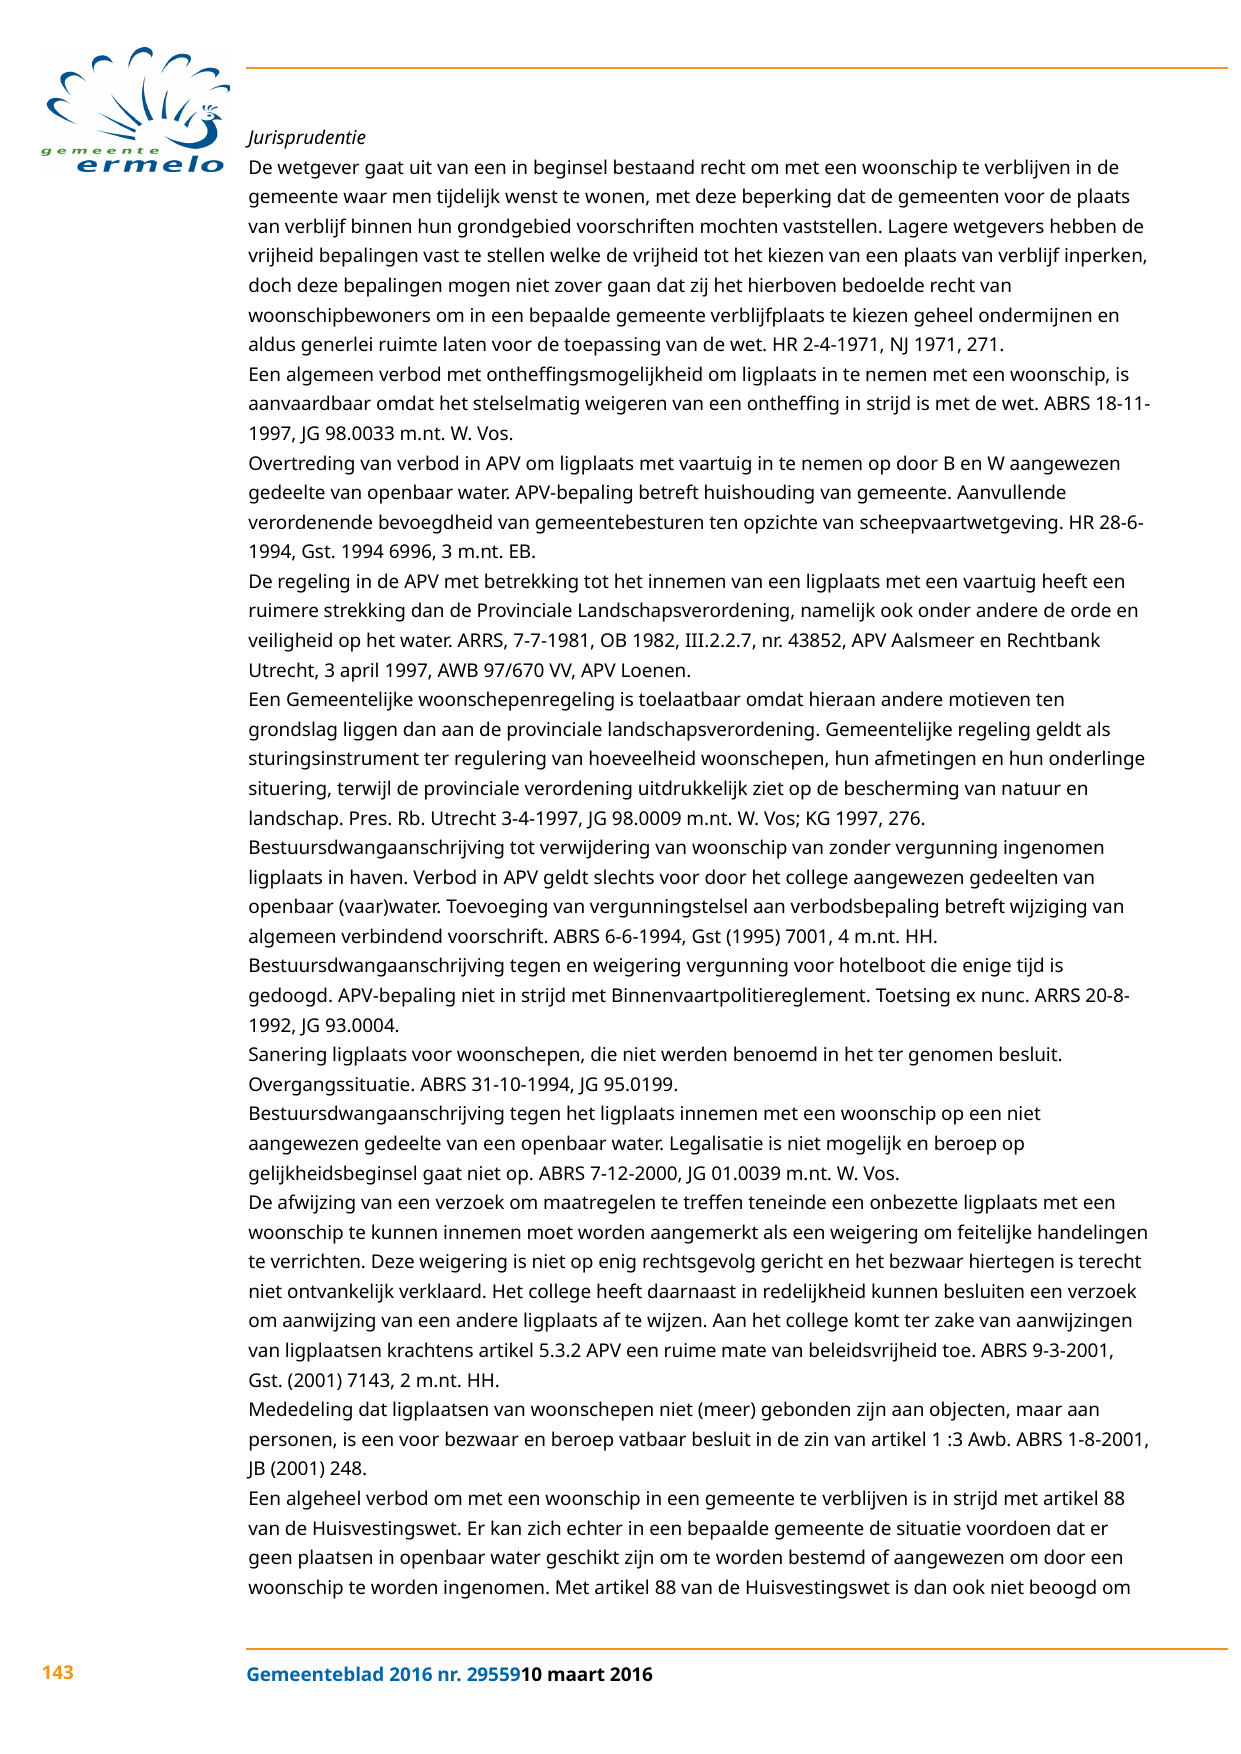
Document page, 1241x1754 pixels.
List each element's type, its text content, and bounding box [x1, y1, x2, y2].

text Een algeheel verbod om met een woonschip in een gemeente te verblijven is in strijd met artikel 88 van de Huisvestingswet. Er kan zich echter in een bepaalde gemeente de situatie voordoen dat er geen plaatsen in openbaar water geschikt zijn om te worden bestemd of aangewezen om door een woonschip te worden ingenomen. Met artikel 88 van de Huisvestingswet is dan ook niet beoogd om [248, 1485, 1152, 1600]
text Bestuursdwangaanschrijving tegen en weigering vergunning voor hotelboot die enige tijd is gedoogd. APV-bepaling niet in strijd met Binnenvaartpolitiereglement. Toetsing ex nunc. ARRS 20-8-1992, JG 93.0004. [248, 953, 1152, 1038]
text De wetgever gaat uit van een in beginsel bestaand recht om met een woonschip te verblijven in de gemeente waar men tijdelijk wenst te wonen, met deze beperking dat de gemeenten voor de plaats van verblijf binnen hun grondgebied voorschriften mochten vaststellen. Lagere wetgevers hebben de vrijheid bepalingen vast te stellen welke de vrijheid tot het kiezen van een plaats van verblijf inperken, doch deze bepalingen mogen niet zover gaan dat zij het hierboven bedoelde recht van woonschipbewoners om in een bepaalde gemeente verblijfplaats te kiezen geheel ondermijnen en aldus generlei ruimte laten voor de toepassing van de wet. HR 2-4-1971, NJ 1971, 271. [248, 154, 1152, 357]
text Een Gemeentelijke woonschepenregeling is toelaatbaar omdat hieraan andere motieven ten grondslag liggen dan aan de provinciale landschapsverordening. Gemeentelijke regeling geldt als sturingsinstrument ter regulering van hoeveelheid woonschepen, hun afmetingen en hun onderlinge situering, terwijl de provinciale verordening uitdrukkelijk ziet op de bescherming van natuur en landschap. Pres. Rb. Utrecht 3-4-1997, JG 98.0009 m.nt. W. Vos; KG 1997, 276. [248, 686, 1152, 831]
text De regeling in de APV met betrekking tot het innemen van een ligplaats met een vaartuig heeft een ruimere strekking dan de Provinciale Landschapsverordening, namelijk ook onder andere de orde en veiligheid op het water. ARRS, 7-7-1981, OB 1982, III.2.2.7, nr. 43852, APV Aalsmeer en Rechtbank Utrecht, 3 april 1997, AWB 97/670 VV, APV Loenen. [248, 568, 1152, 683]
text Mededeling dat ligplaatsen van woonschepen niet (meer) gebonden zijn aan objecten, maar aan personen, is een voor bezwaar en beroep vatbaar besluit in de zin van artikel 1 :3 Awb. ABRS 1-8-2001, JB (2001) 248. [248, 1396, 1152, 1481]
picture [41, 47, 231, 172]
text Sanering ligplaats voor woonschepen, die niet werden benoemd in het ter genomen besluit. Overgangssituatie. ABRS 31-10-1994, JG 95.0199. [248, 1041, 1152, 1097]
text Overtreding van verbod in APV om ligplaats met vaartuig in te nemen op door B en W aangewezen gedeelte van openbaar water. APV-bepaling betreft huishouding van gemeente. Aanvullende verordenende bevoegdheid van gemeentebesturen ten opzichte van scheepvaartwetgeving. HR 28-6-1994, Gst. 1994 6996, 3 m.nt. EB. [248, 450, 1152, 564]
text Bestuursdwangaanschrijving tegen het ligplaats innemen met een woonschip op een niet aangewezen gedeelte van een openbaar water. Legalisatie is niet mogelijk en beroep op gelijkheidsbeginsel gaat niet op. ABRS 7-12-2000, JG 01.0039 m.nt. W. Vos. [248, 1101, 1152, 1186]
text De afwijzing van een verzoek om maatregelen te treffen teneinde een onbezette ligplaats met een woonschip te kunnen innemen moet worden aangemerkt als een weigering om feitelijke handelingen te verrichten. Deze weigering is niet op enig rechtsgevolg gericht en het bezwaar hiertegen is terecht niet ontvankelijk verklaard. Het college heeft daarnaast in redelijkheid kunnen besluiten een verzoek om aanwijzing van een andere ligplaats af te wijzen. Aan het college komt ter zake van aanwijzingen van ligplaatsen krachtens artikel 5.3.2 APV een ruime mate van beleidsvrijheid toe. ABRS 9-3-2001, Gst. (2001) 7143, 2 m.nt. HH. [248, 1189, 1152, 1393]
text Bestuursdwangaanschrijving tot verwijdering van woonschip van zonder vergunning ingenomen ligplaats in haven. Verbod in APV geldt slechts voor door het college aangewezen gedeelten van openbaar (vaar)water. Toevoeging van vergunningstelsel aan verbodsbepaling betreft wijziging van algemeen verbindend voorschrift. ABRS 6-6-1994, Gst (1995) 7001, 4 m.nt. HH. [248, 834, 1152, 949]
text Een algemeen verbod met ontheffingsmogelijkheid om ligplaats in te nemen met een woonschip, is aanvaardbaar omdat het stelselmatig weigeren van een ontheffing in strijd is met de wet. ABRS 18-11-1997, JG 98.0033 m.nt. W. Vos. [248, 361, 1152, 446]
text Jurisprudentie [248, 124, 1152, 150]
